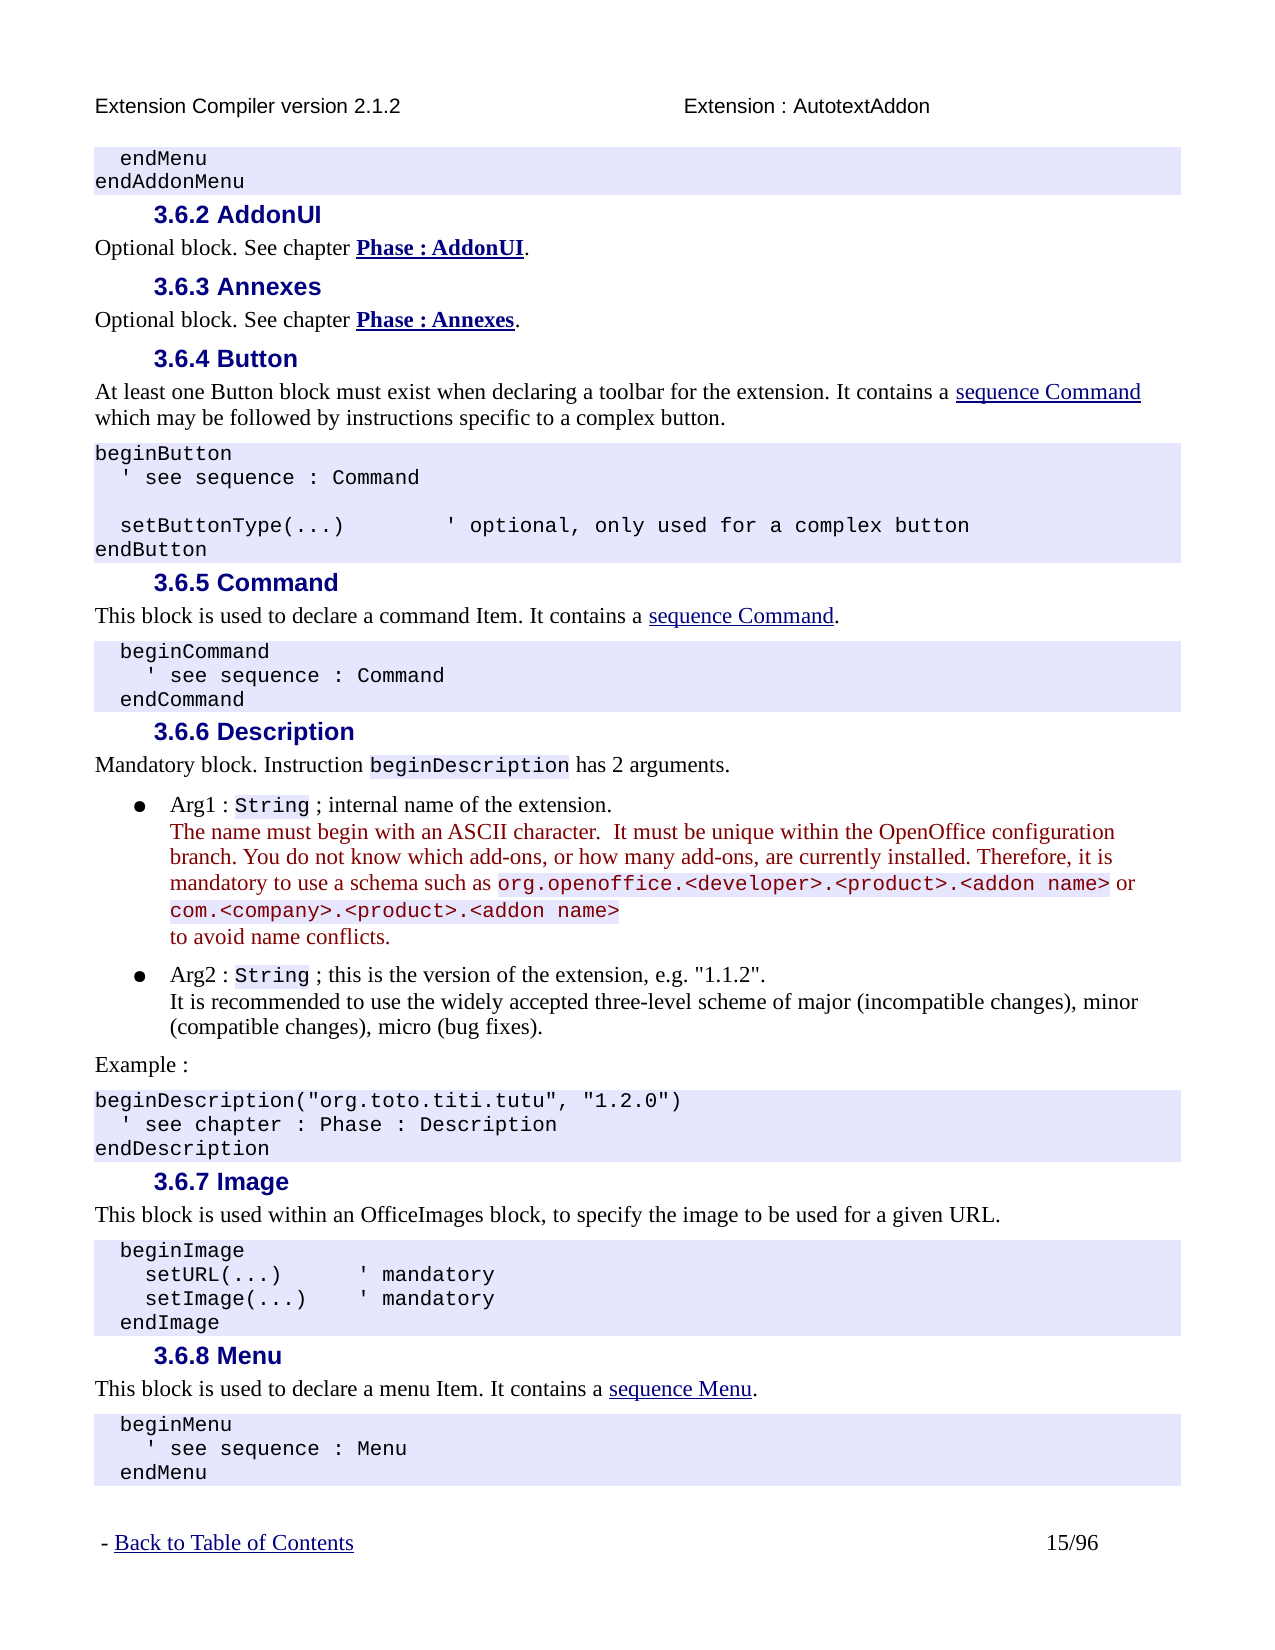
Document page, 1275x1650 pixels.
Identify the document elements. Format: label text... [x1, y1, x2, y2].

text This block is used to declare a command Item. It contains a sequence Command. [94, 602, 1181, 628]
text beginButton [94, 443, 1181, 467]
text endDescription [94, 1138, 1181, 1162]
text beginMenu [94, 1414, 1181, 1438]
text setButtonType(...) ' optional, only used for a complex button [94, 515, 1181, 539]
subtitle Command [153, 568, 1181, 597]
subtitle Annexes [153, 273, 1181, 301]
subtitle Menu [153, 1342, 1181, 1370]
text setImage(...) ' mandatory [94, 1288, 1181, 1312]
subtitle Button [153, 345, 1181, 373]
text This block is used within an OfficeImages block, to specify the image to be used for a given URL. [94, 1202, 1181, 1228]
text ' see sequence : Command [94, 664, 1181, 688]
text endImage [94, 1312, 1181, 1336]
text ' see chapter : Phase : Description [94, 1114, 1181, 1138]
list Arg2 : String ; this is the version of the extension, e.g. "1.1.2". It is recommended to use the widely accepted three-level scheme of major (incompatible changes), minor (compatible changes), micro (bug fixes). [132, 962, 1181, 1040]
text ' see sequence : Command [94, 467, 1181, 491]
text ' see sequence : Menu [94, 1438, 1181, 1462]
text endButton [94, 539, 1181, 563]
text Optional block. See chapter Phase : AddonUI. [94, 235, 1181, 261]
text At least one Button block must exist when declaring a toolbar for the extension. It contains a sequence Command which may be followed by instructions specific to a complex button. [94, 379, 1181, 430]
subtitle Description [153, 718, 1181, 746]
text setURL(...) ' mandatory [94, 1264, 1181, 1288]
text Mandatory block. Instruction beginDescription has 2 arguments. [94, 752, 1181, 779]
text This block is used to declare a menu Item. It contains a sequence Menu. [94, 1376, 1181, 1401]
text beginDescription("org.toto.titi.tutu", "1.2.0") [94, 1090, 1181, 1114]
text endMenu [94, 147, 1181, 171]
text beginCommand [94, 641, 1181, 664]
text Optional block. See chapter Phase : Annexes. [94, 307, 1181, 333]
text beginImage [94, 1240, 1181, 1264]
subtitle AddonUI [153, 201, 1181, 229]
text endMenu [94, 1462, 1181, 1486]
text endAddonMenu [94, 171, 1181, 195]
subtitle Image [153, 1168, 1181, 1196]
text endCommand [94, 688, 1181, 712]
list Arg1 : String ; internal name of the extension. The name must begin with an ASCII character. It must be unique within the OpenOffice configuration branch. You do not know which add-ons, or how many add-ons, are currently installed. Therefore, it is mandatory to use a schema such as org.openoffice.<developer>.<product>.<addon name> or com.<company>.<product>.<addon name> to avoid name conflicts. [132, 792, 1181, 949]
text Example : [94, 1052, 1181, 1078]
